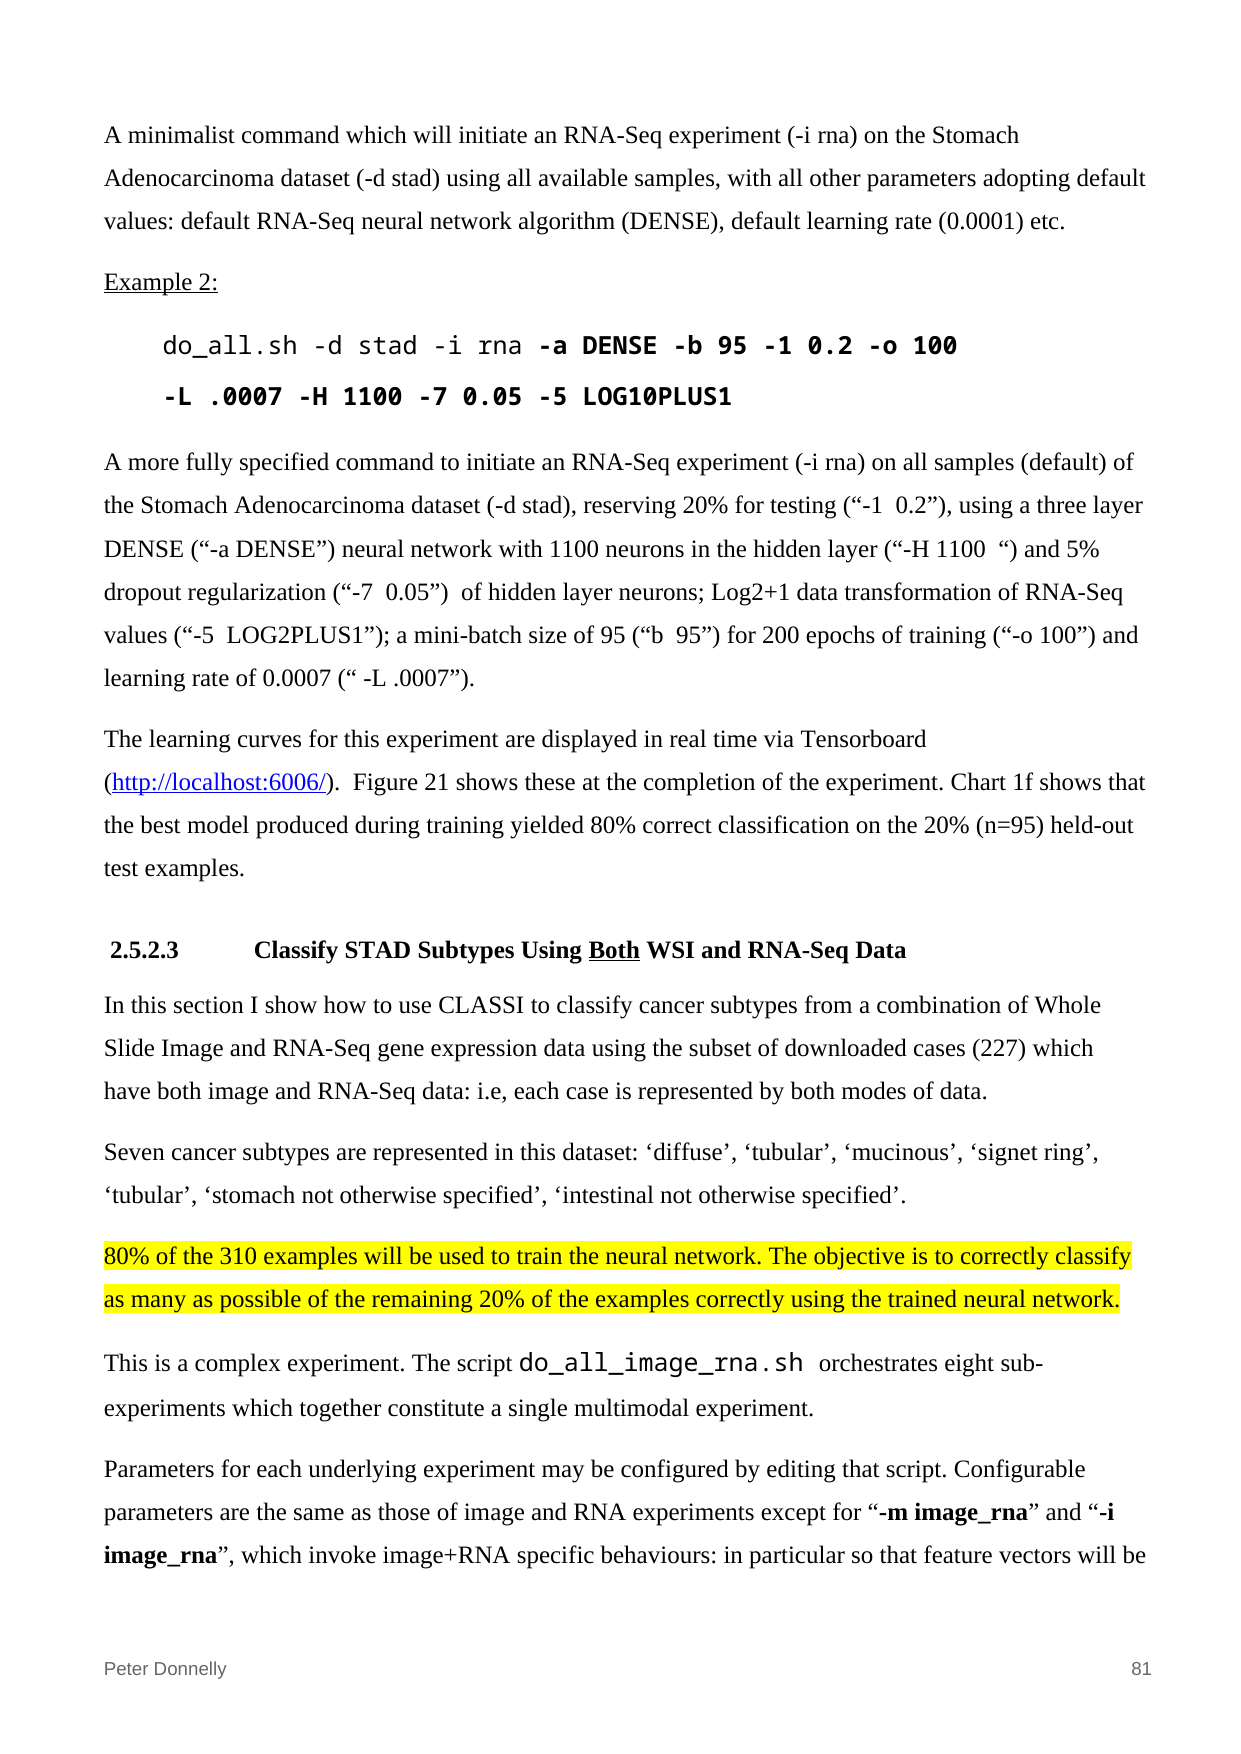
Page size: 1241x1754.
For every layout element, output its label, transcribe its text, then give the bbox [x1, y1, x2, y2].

text Seven cancer subtypes are represented in this dataset: ‘diffuse’, ‘tubular’, ‘mucinous’, ‘signet ring’, ‘tubular’, ‘stomach not otherwise specified’, ‘intestinal not otherwise specified’. [103, 1137, 1146, 1209]
text Example 2: [103, 267, 1146, 296]
text 80% of the 310 examples will be used to train the neural network. The objective is to correctly classify as many as possible of the remaining 20% of the examples correctly using the trained neural network. [103, 1241, 1146, 1313]
text A minimalist command which will initiate an RNA-Seq experiment (-i rna) on the Stomach Adenocarcinoma dataset (-d stad) using all available samples, with all other parameters adopting default values: default RNA-Seq neural network algorithm (DENSE), default learning rate (0.0001) etc. [103, 120, 1146, 235]
text In this section I show how to use CLASSI to classify cancer subtypes from a combination of Whole Slide Image and RNA-Seq gene expression data using the subset of downloaded cases (227) which have both image and RNA-Seq data: i.e, each case is represented by both modes of data. [103, 990, 1146, 1105]
text This is a complex experiment. The script do_all_image_rna.sh orchestrates eight sub-experiments which together constitute a single multimodal experiment. [103, 1345, 1146, 1422]
text do_all.sh -d stad -i rna -a DENSE -b 95 -1 0.2 -o 100 -L .0007 -H 1100 -7 0.05 -5 LOG10PLUS1 [162, 328, 1146, 413]
text A more fully specified command to initiate an RNA-Seq experiment (-i rna) on all samples (default) of the Stomach Adenocarcinoma dataset (-d stad), reserving 20% for testing (“-1 0.2”), using a three layer DENSE (“-a DENSE”) neural network with 1100 neurons in the hidden layer (“-H 1100 “) and 5% dropout regularization (“-7 0.05”) of hidden layer neurons; Log2+1 data transformation of RNA-Seq values (“-5 LOG2PLUS1”); a mini-batch size of 95 (“b 95”) for 200 epochs of training (“-o 100”) and learning rate of 0.0007 (“ -L .0007”). [103, 447, 1146, 692]
subtitle Classify STAD Subtypes Using Both WSI and RNA-Seq Data [103, 935, 1146, 963]
text Parameters for each underlying experiment may be configured by editing that script. Configurable parameters are the same as those of image and RNA experiments except for “-m image_rna” and “-i image_rna”, which invoke image+RNA specific behaviours: in particular so that feature vectors will be [103, 1454, 1146, 1569]
text The learning curves for this experiment are displayed in real time via Tensorboard (http://localhost:6006/). Figure 21 shows these at the completion of the experiment. Chart 1f shows that the best model produced during training yielded 80% correct classification on the 20% (n=95) held-out test examples. [103, 724, 1146, 882]
